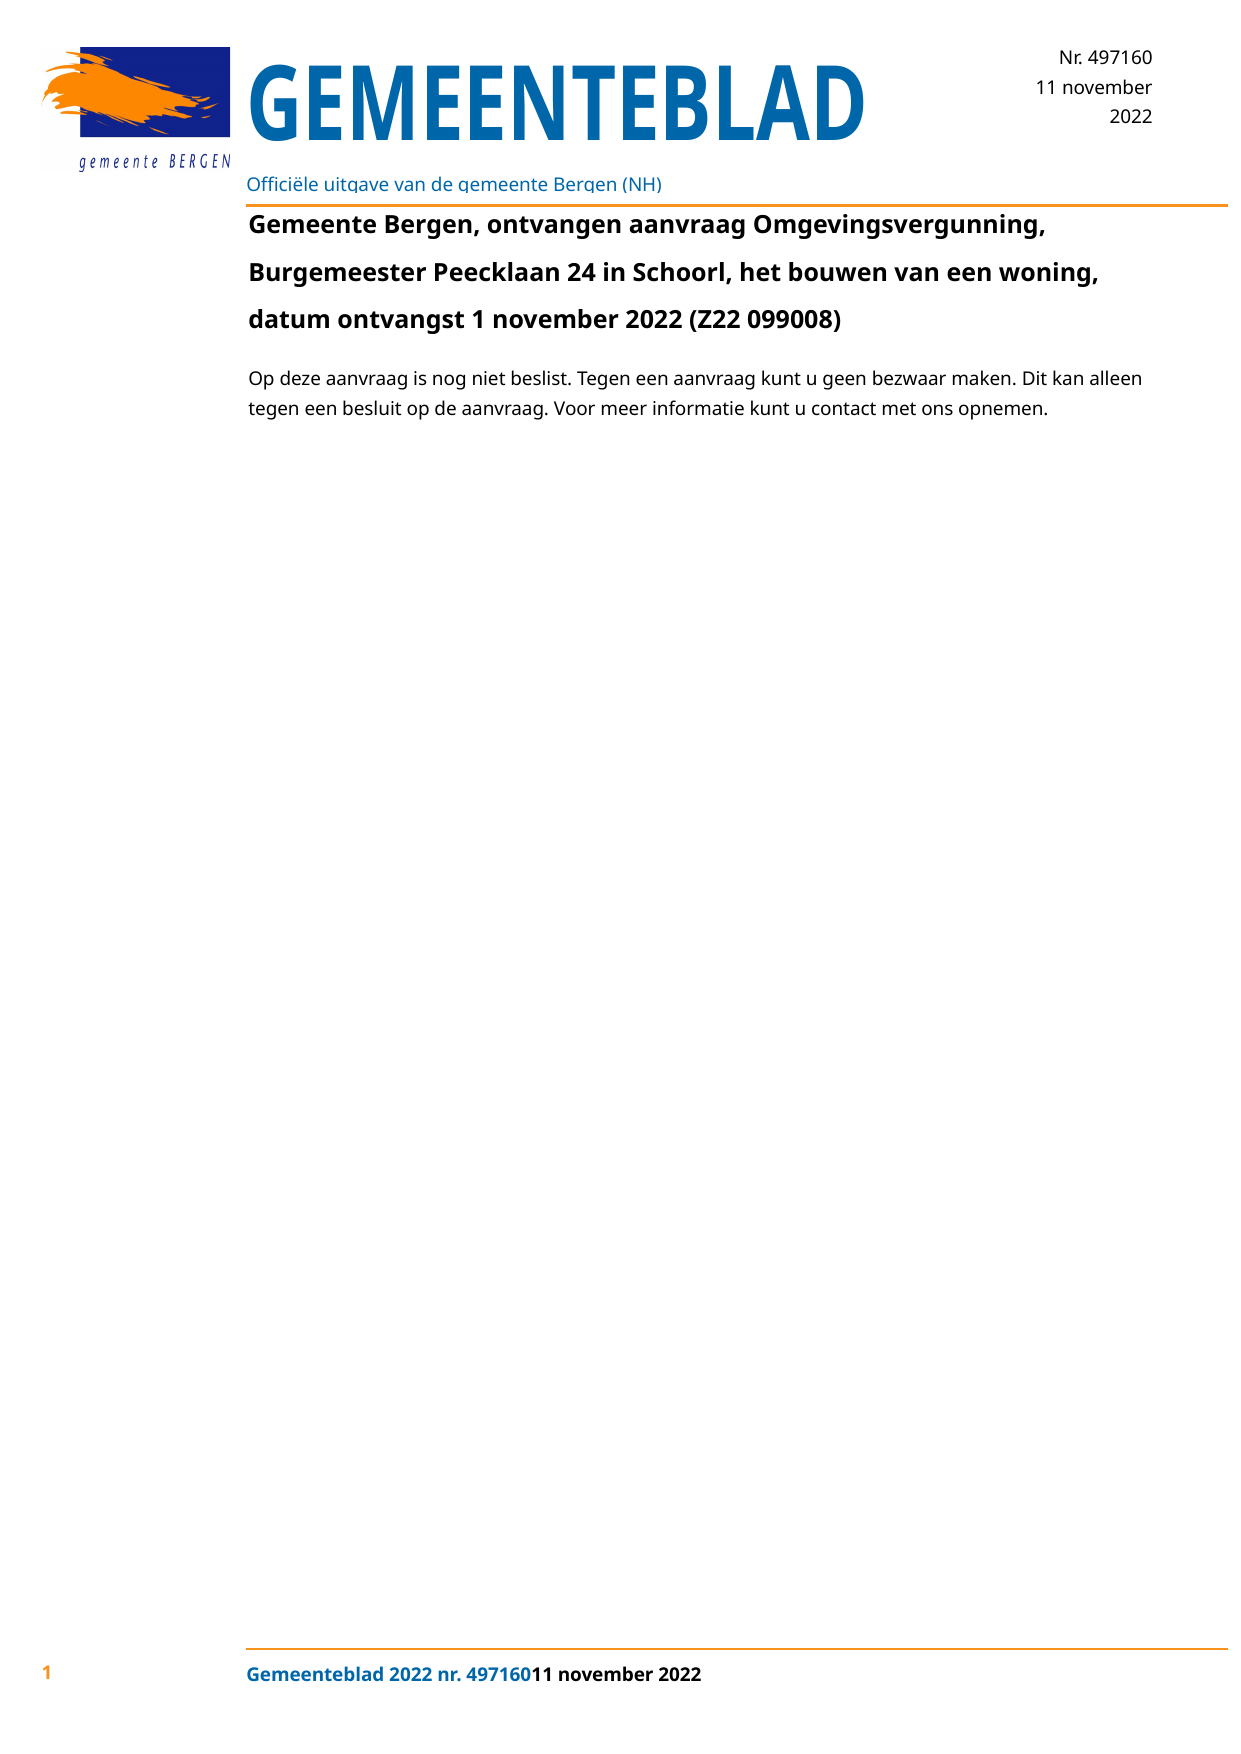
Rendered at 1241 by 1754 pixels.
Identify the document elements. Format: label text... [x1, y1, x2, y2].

text Op deze aanvraag is nog niet beslist. Tegen een aanvraag kunt u geen bezwaar maken. Dit kan alleen tegen een besluit op de aanvraag. Voor meer informatie kunt u contact met ons opnemen. [248, 366, 1152, 421]
picture [41, 47, 231, 172]
text Gemeente Bergen, ontvangen aanvraag Omgevingsvergunning, Burgemeester Peecklaan 24 in Schoorl, het bouwen van een woning, datum ontvangst 1 november 2022 (Z22 099008) [248, 207, 1152, 336]
